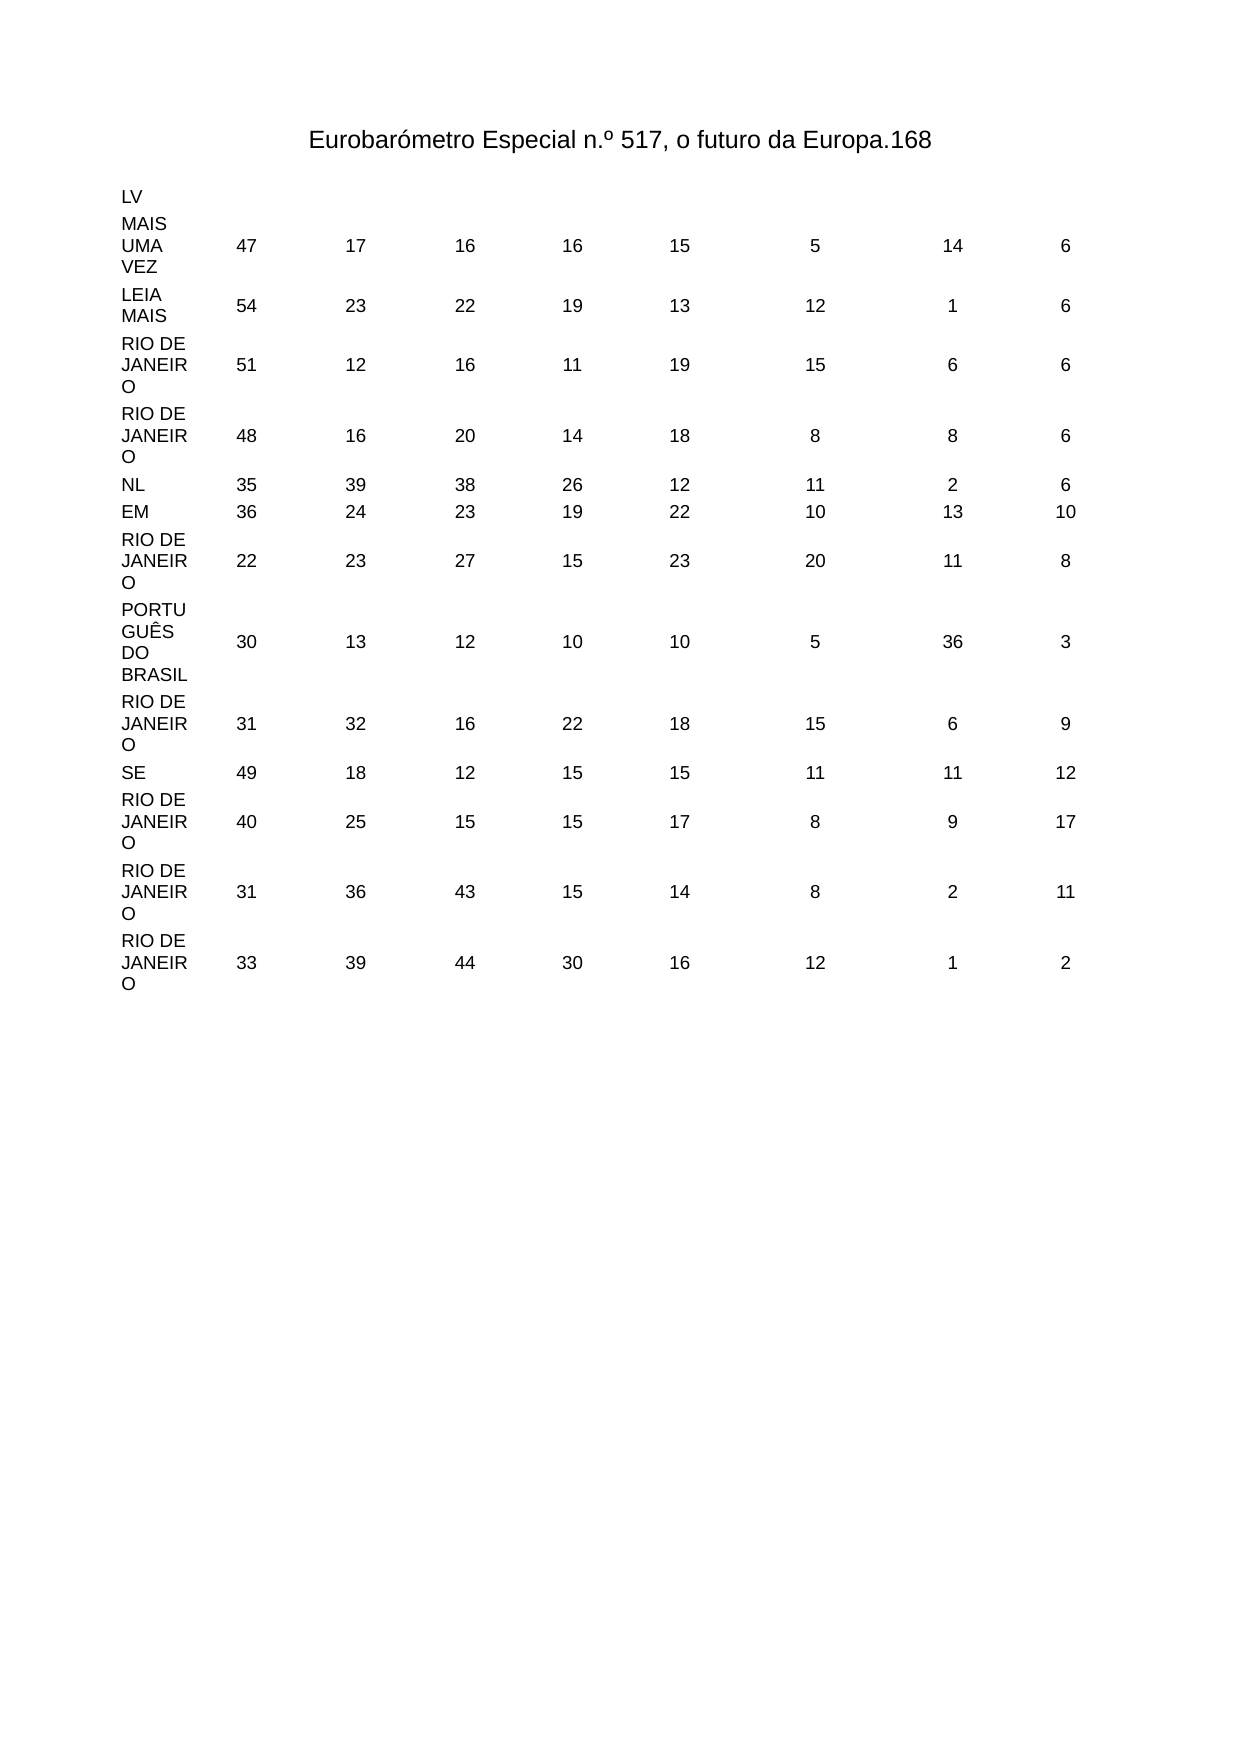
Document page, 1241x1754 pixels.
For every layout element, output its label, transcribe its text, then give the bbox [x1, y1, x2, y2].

table_cell 49 [193, 759, 301, 786]
table_cell 8 [734, 400, 896, 471]
table_cell 26 [519, 471, 625, 498]
table_cell 22 [193, 526, 301, 596]
table_cell 8 [734, 786, 896, 857]
table_cell RIO DE JANEIRO [118, 526, 192, 596]
table_cell 31 [193, 857, 301, 927]
table_cell RIO DE JANEIRO [118, 330, 192, 400]
table_cell LEIA MAIS [118, 281, 192, 330]
table_cell 6 [1009, 281, 1122, 330]
table_cell 36 [193, 498, 301, 526]
table_cell 16 [411, 688, 519, 759]
table_cell 15 [519, 857, 625, 927]
table_cell 39 [301, 927, 411, 998]
table_cell 12 [301, 330, 411, 400]
table_cell 16 [301, 400, 411, 471]
table_cell 13 [625, 281, 734, 330]
table_cell 51 [193, 330, 301, 400]
table_cell 22 [519, 688, 625, 759]
table_cell 47 [193, 210, 301, 281]
table_cell RIO DE JANEIRO [118, 857, 192, 927]
table_cell 12 [1009, 759, 1122, 786]
table_cell 16 [411, 210, 519, 281]
table_cell 12 [734, 281, 896, 330]
table_cell 10 [1009, 498, 1122, 526]
table_cell 11 [896, 759, 1009, 786]
table_cell 12 [411, 759, 519, 786]
table_cell [734, 183, 896, 210]
table_cell 5 [734, 210, 896, 281]
table_cell RIO DE JANEIRO [118, 927, 192, 998]
table_cell 12 [625, 471, 734, 498]
table_cell 39 [301, 471, 411, 498]
table_cell 6 [1009, 330, 1122, 400]
table_cell 11 [519, 330, 625, 400]
table_cell RIO DE JANEIRO [118, 400, 192, 471]
table_cell PORTUGUÊS DO BRASIL [118, 596, 192, 688]
table_cell 6 [1009, 400, 1122, 471]
table_cell 14 [896, 210, 1009, 281]
table_cell 20 [734, 526, 896, 596]
table_cell 38 [411, 471, 519, 498]
table_cell 25 [301, 786, 411, 857]
table_cell 10 [734, 498, 896, 526]
table_cell [193, 183, 301, 210]
table_cell 12 [411, 596, 519, 688]
table_cell 6 [1009, 471, 1122, 498]
table_cell 32 [301, 688, 411, 759]
table_cell NL [118, 471, 192, 498]
table_cell 1 [896, 281, 1009, 330]
table_cell 23 [625, 526, 734, 596]
table_cell 13 [301, 596, 411, 688]
table_cell 23 [301, 281, 411, 330]
table_cell 6 [896, 330, 1009, 400]
table_cell 33 [193, 927, 301, 998]
table_cell 40 [193, 786, 301, 857]
table_cell EM [118, 498, 192, 526]
table_cell 16 [519, 210, 625, 281]
table_cell [1009, 183, 1122, 210]
table_cell LV [118, 183, 192, 210]
table_cell 11 [1009, 857, 1122, 927]
table_cell 54 [193, 281, 301, 330]
table_cell [301, 183, 411, 210]
table_cell 17 [1009, 786, 1122, 857]
table_cell 15 [519, 526, 625, 596]
table_cell 15 [625, 210, 734, 281]
table_cell RIO DE JANEIRO [118, 688, 192, 759]
table_cell 10 [625, 596, 734, 688]
table_cell SE [118, 759, 192, 786]
table_cell 5 [734, 596, 896, 688]
table_cell 19 [625, 330, 734, 400]
table_cell 15 [625, 759, 734, 786]
table_cell 11 [734, 471, 896, 498]
table_cell 18 [625, 688, 734, 759]
table_cell 30 [519, 927, 625, 998]
table_cell 24 [301, 498, 411, 526]
table_cell 11 [734, 759, 896, 786]
table_cell 6 [1009, 210, 1122, 281]
table_cell 14 [625, 857, 734, 927]
table_cell 15 [411, 786, 519, 857]
table_cell 44 [411, 927, 519, 998]
table_cell 15 [734, 330, 896, 400]
table_cell 22 [625, 498, 734, 526]
table_cell 8 [896, 400, 1009, 471]
table_cell 3 [1009, 596, 1122, 688]
table_cell 16 [625, 927, 734, 998]
table_cell 17 [625, 786, 734, 857]
table_cell 15 [519, 786, 625, 857]
table_cell 10 [519, 596, 625, 688]
table_cell 2 [896, 857, 1009, 927]
table_cell [519, 183, 625, 210]
table_cell 23 [301, 526, 411, 596]
table_cell 8 [1009, 526, 1122, 596]
table_cell [625, 183, 734, 210]
table_cell 31 [193, 688, 301, 759]
table_cell 23 [411, 498, 519, 526]
table_cell 35 [193, 471, 301, 498]
table_cell 19 [519, 281, 625, 330]
table_cell MAIS UMA VEZ [118, 210, 192, 281]
table_cell 20 [411, 400, 519, 471]
table_cell 11 [896, 526, 1009, 596]
table_cell 2 [896, 471, 1009, 498]
table_cell 15 [734, 688, 896, 759]
table_cell 6 [896, 688, 1009, 759]
table_cell 30 [193, 596, 301, 688]
table_cell 19 [519, 498, 625, 526]
table_cell 9 [1009, 688, 1122, 759]
table_cell 2 [1009, 927, 1122, 998]
table_cell 12 [734, 927, 896, 998]
table_cell 43 [411, 857, 519, 927]
table_cell 17 [301, 210, 411, 281]
table_cell 36 [301, 857, 411, 927]
table_cell RIO DE JANEIRO [118, 786, 192, 857]
table_cell 18 [301, 759, 411, 786]
table_cell 14 [519, 400, 625, 471]
table_cell 18 [625, 400, 734, 471]
table_cell 36 [896, 596, 1009, 688]
table_cell 48 [193, 400, 301, 471]
table_cell 15 [519, 759, 625, 786]
table_cell 16 [411, 330, 519, 400]
table_cell 13 [896, 498, 1009, 526]
table_cell 22 [411, 281, 519, 330]
table_cell [896, 183, 1009, 210]
table_cell 8 [734, 857, 896, 927]
table_cell 27 [411, 526, 519, 596]
table_cell 1 [896, 927, 1009, 998]
table_cell 9 [896, 786, 1009, 857]
table_cell [411, 183, 519, 210]
